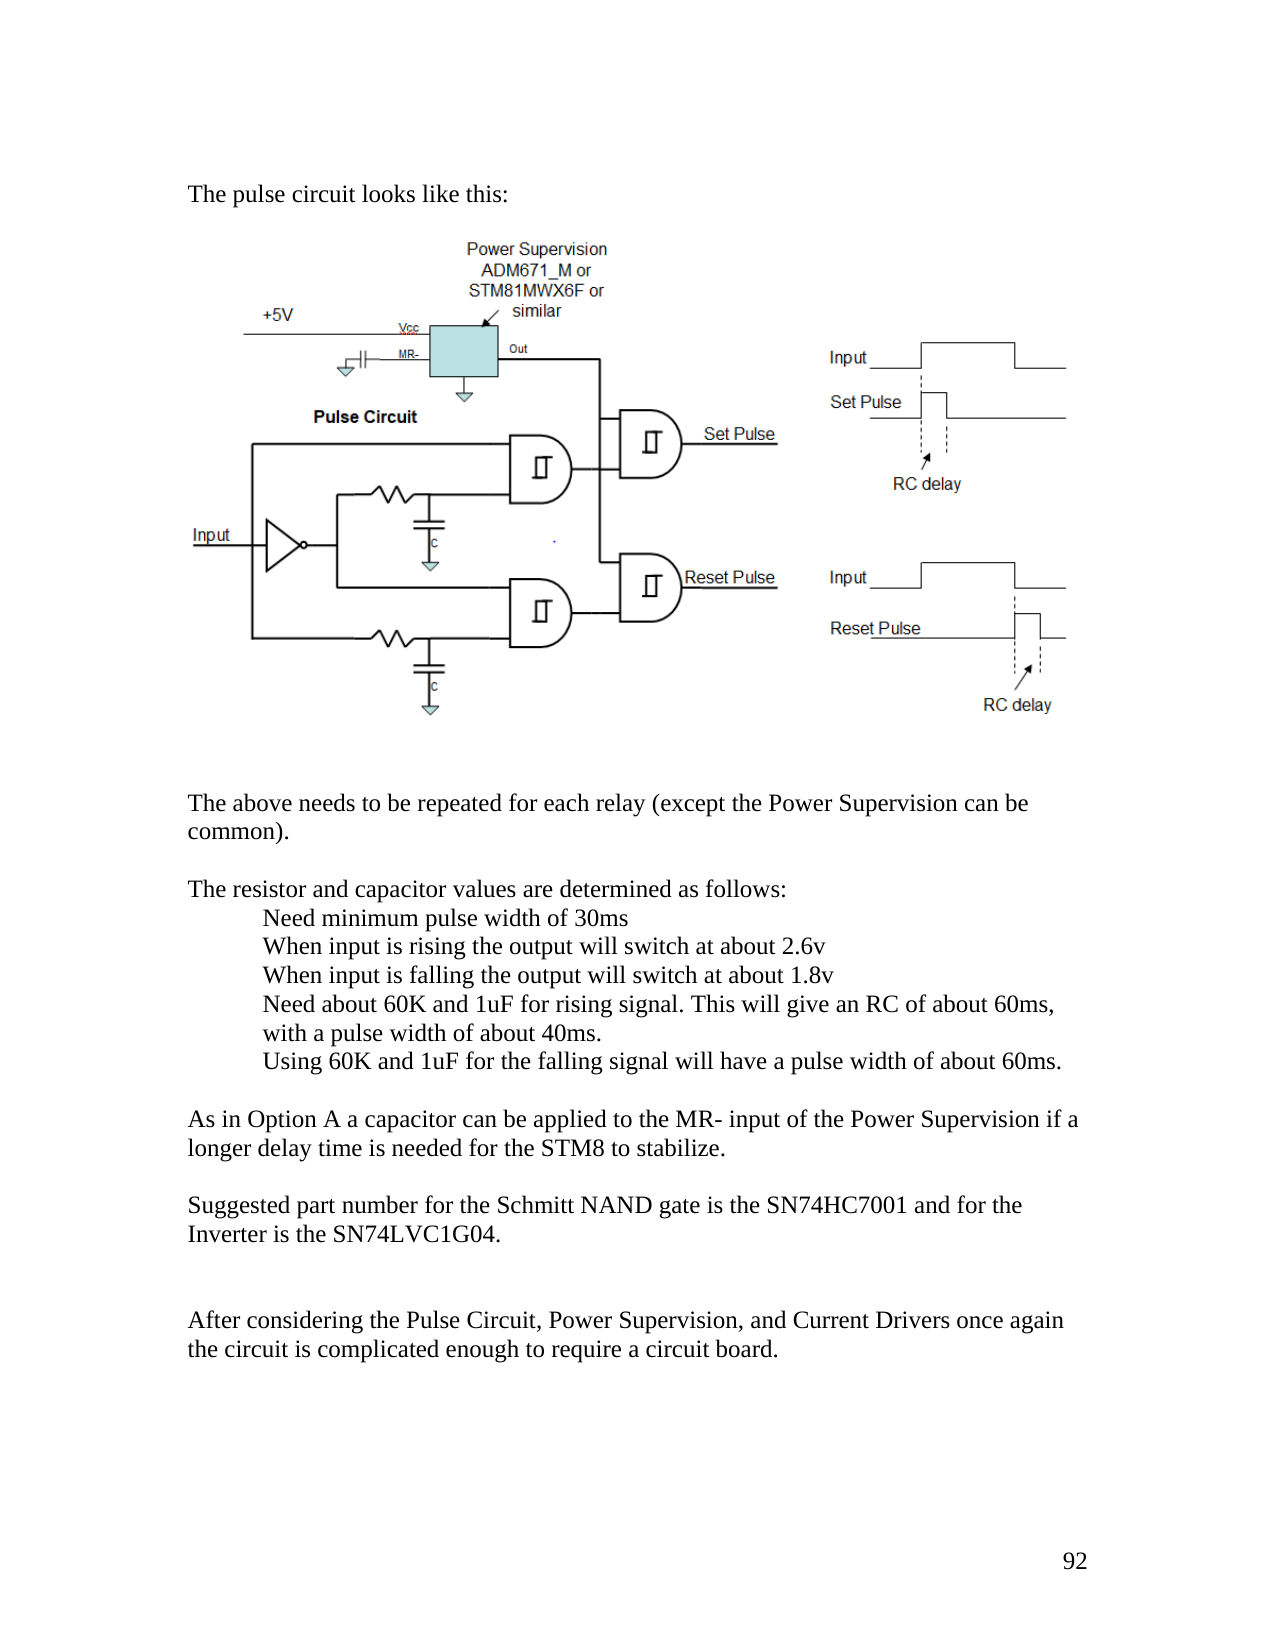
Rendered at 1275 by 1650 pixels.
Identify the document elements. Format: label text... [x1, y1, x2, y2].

text The pulse circuit looks like this: [187, 179, 1087, 207]
text When input is rising the output will switch at about 2.6v [262, 931, 1087, 960]
picture [187, 236, 1077, 730]
text Using 60K and 1uF for the falling signal will have a pulse width of about 60ms. [262, 1046, 1087, 1075]
text Need about 60K and 1uF for rising signal. This will give an RC of about 60ms, with a pulse width of about 40ms. [262, 989, 1087, 1046]
text After considering the Pulse Circuit, Power Supervision, and Current Drivers once again the circuit is complicated enough to require a circuit board. [187, 1305, 1087, 1363]
text As in Option A a capacitor can be applied to the MR- input of the Power Supervision if a longer delay time is needed for the STM8 to stabilize. [187, 1104, 1087, 1161]
text The above needs to be repeated for each relay (except the Power Supervision can be common). [187, 788, 1087, 845]
text The resistor and capacitor values are determined as follows: [187, 874, 1087, 903]
text Suggested part number for the Schmitt NAND gate is the SN74HC7001 and for the Inverter is the SN74LVC1G04. [187, 1190, 1087, 1248]
text Need minimum pulse width of 30ms [262, 903, 1087, 931]
text When input is falling the output will switch at about 1.8v [262, 960, 1087, 989]
